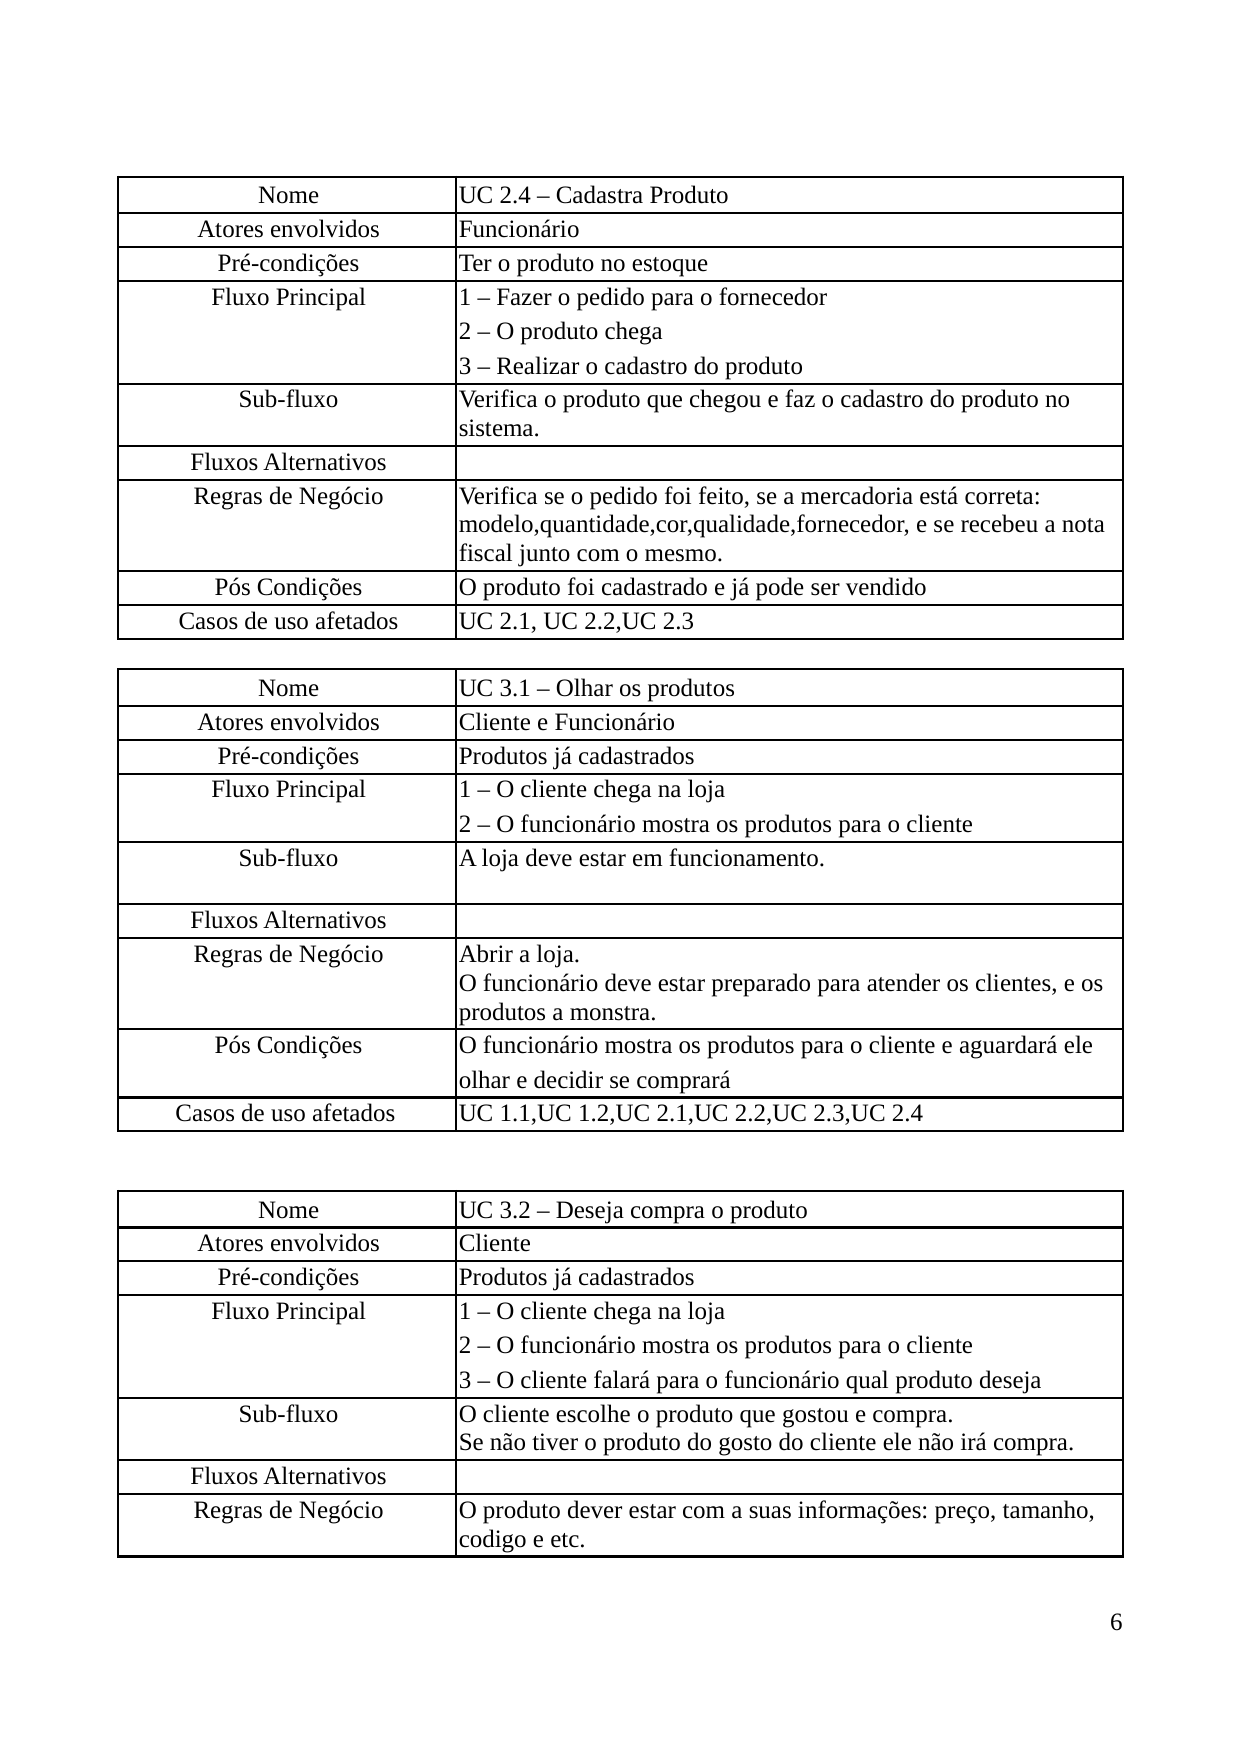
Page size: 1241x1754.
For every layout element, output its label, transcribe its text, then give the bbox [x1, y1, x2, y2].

table_cell 1 – O cliente chega na loja 2 – O funcionário mostra os produtos para o cliente [457, 775, 1122, 841]
table_cell Atores envolvidos [119, 214, 455, 246]
table_cell [457, 905, 1122, 937]
table_header Nome [119, 1192, 455, 1226]
table_cell Casos de uso afetados [119, 1099, 455, 1130]
table_cell Funcionário [457, 214, 1122, 246]
table_cell Ter o produto no estoque [457, 248, 1122, 280]
table_cell Fluxo Principal [119, 1296, 455, 1397]
table_cell Atores envolvidos [119, 1229, 455, 1260]
table_header Nome [119, 670, 455, 705]
table_cell Produtos já cadastrados [457, 741, 1122, 772]
table_cell O produto dever estar com a suas informações: preço, tamanho, codigo e etc. [457, 1495, 1122, 1555]
table_cell Pré-condições [119, 1262, 455, 1294]
table_cell O produto foi cadastrado e já pode ser vendido [457, 572, 1122, 604]
table_cell Produtos já cadastrados [457, 1262, 1122, 1294]
table_cell Regras de Negócio [119, 939, 455, 1028]
table_cell Sub-fluxo [119, 1399, 455, 1459]
table_cell Sub-fluxo [119, 385, 455, 445]
table_cell [457, 447, 1122, 479]
table_cell Sub-fluxo [119, 843, 455, 903]
table_cell Fluxos Alternativos [119, 447, 455, 479]
table_cell Pré-condições [119, 741, 455, 772]
table_cell [457, 1461, 1122, 1493]
table_cell 1 – O cliente chega na loja 2 – O funcionário mostra os produtos para o cliente 3 – O cliente falará para o funcionário qual produto deseja [457, 1296, 1122, 1397]
table_cell A loja deve estar em funcionamento. [457, 843, 1122, 903]
table_header Nome [119, 178, 455, 212]
table_cell Casos de uso afetados [119, 606, 455, 637]
table_cell Regras de Negócio [119, 481, 455, 570]
table_cell Cliente e Funcionário [457, 707, 1122, 739]
table_cell 1 – Fazer o pedido para o fornecedor 2 – O produto chega 3 – Realizar o cadastro do produto [457, 282, 1122, 382]
table_cell Abrir a loja. O funcionário deve estar preparado para atender os clientes, e os produtos a monstra. [457, 939, 1122, 1028]
table_cell Fluxo Principal [119, 775, 455, 841]
table_cell O cliente escolhe o produto que gostou e compra. Se não tiver o produto do gosto do cliente ele não irá compra. [457, 1399, 1122, 1459]
table_header UC 3.1 – Olhar os produtos [457, 670, 1122, 705]
table_cell Atores envolvidos [119, 707, 455, 739]
table_cell Verifica se o pedido foi feito, se a mercadoria está correta: modelo,quantidade,cor,qualidade,fornecedor, e se recebeu a nota fiscal junto com o mesmo. [457, 481, 1122, 570]
table_header UC 3.2 – Deseja compra o produto [457, 1192, 1122, 1226]
table_cell Regras de Negócio [119, 1495, 455, 1555]
table_cell Verifica o produto que chegou e faz o cadastro do produto no sistema. [457, 385, 1122, 445]
table_cell Pré-condições [119, 248, 455, 280]
table_cell Cliente [457, 1229, 1122, 1260]
table_cell Pós Condições [119, 572, 455, 604]
table_cell O funcionário mostra os produtos para o cliente e aguardará ele olhar e decidir se comprará [457, 1030, 1122, 1096]
table_cell Pós Condições [119, 1030, 455, 1096]
table_cell Fluxo Principal [119, 282, 455, 382]
table_cell Fluxos Alternativos [119, 1461, 455, 1493]
table_header UC 2.4 – Cadastra Produto [457, 178, 1122, 212]
table_cell Fluxos Alternativos [119, 905, 455, 937]
table_cell UC 1.1,UC 1.2,UC 2.1,UC 2.2,UC 2.3,UC 2.4 [457, 1099, 1122, 1130]
table_cell UC 2.1, UC 2.2,UC 2.3 [457, 606, 1122, 637]
